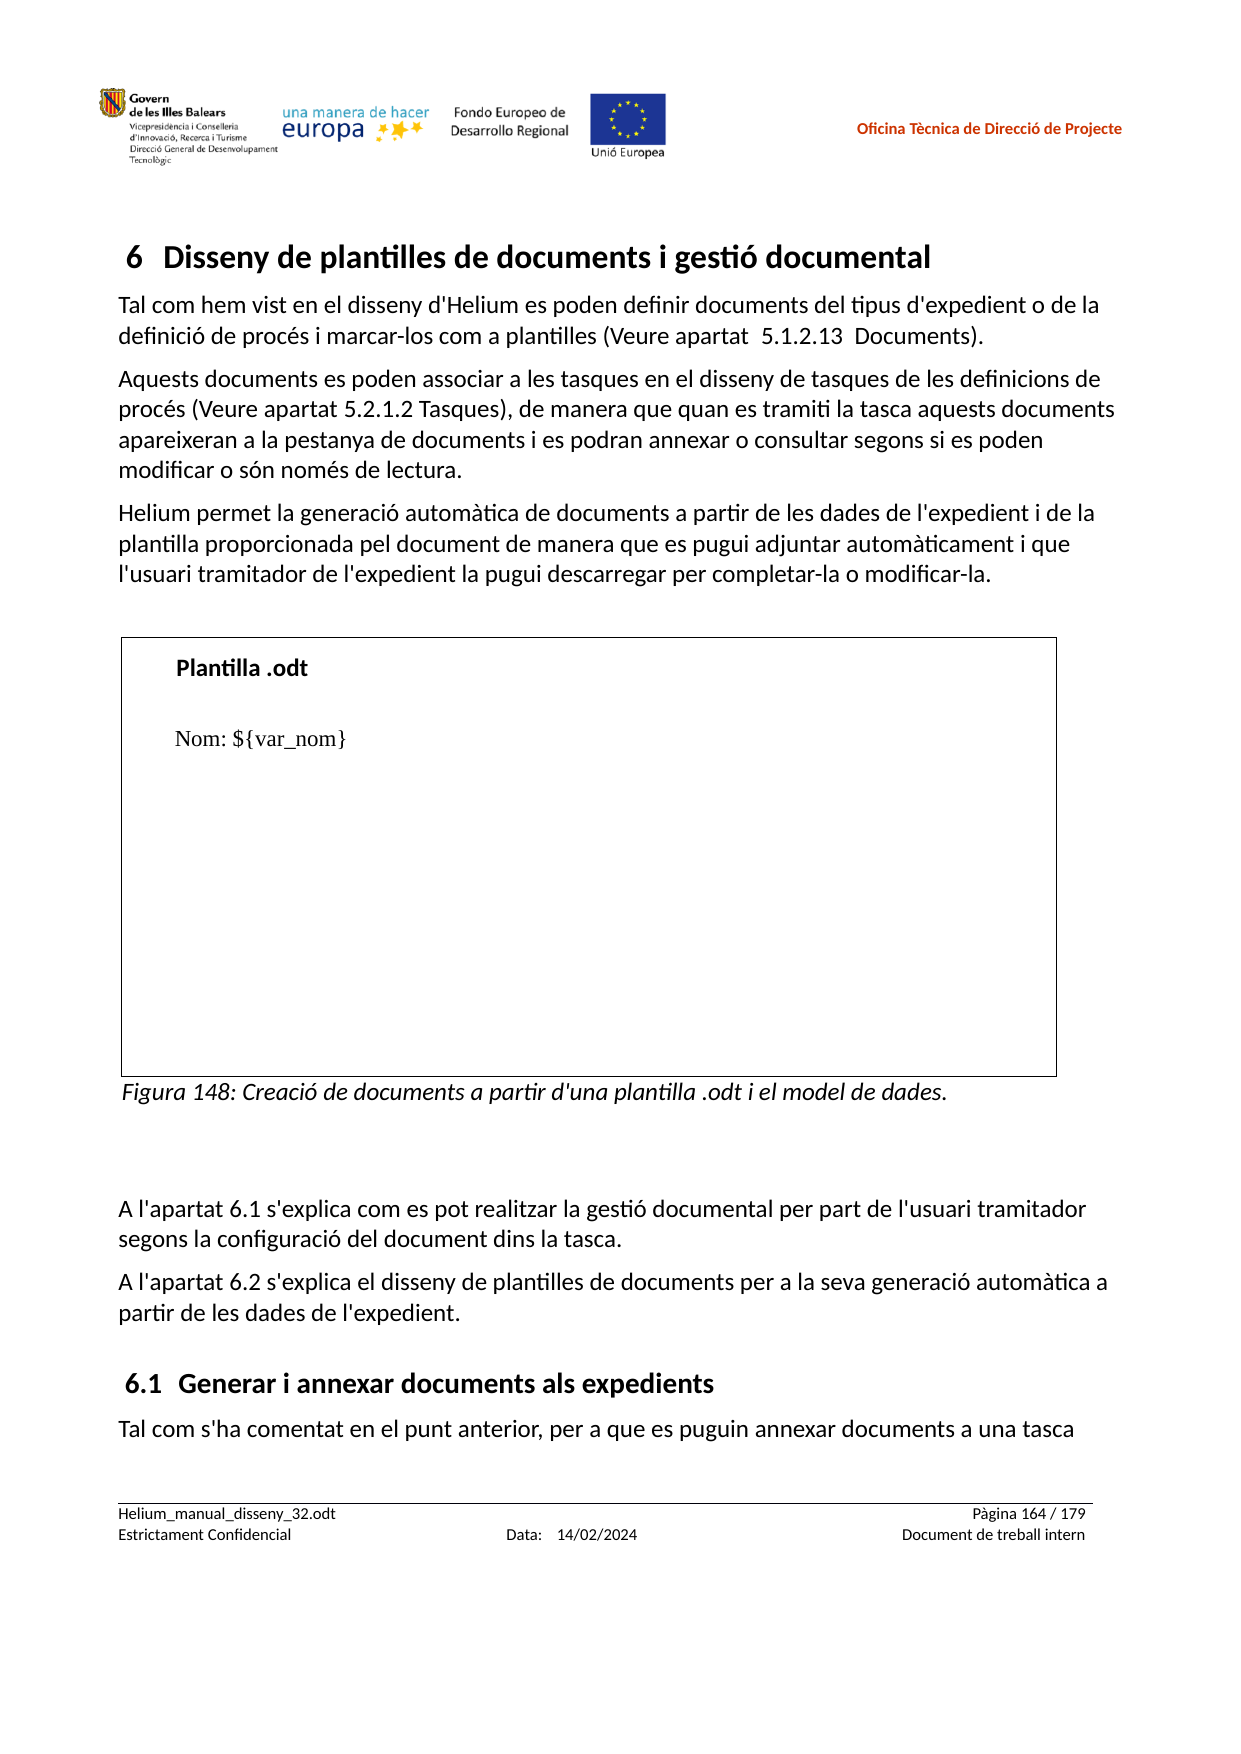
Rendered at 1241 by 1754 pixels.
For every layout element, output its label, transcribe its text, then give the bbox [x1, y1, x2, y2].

text A l'apartat 6.1 s'explica com es pot realitzar la gestió documental per part de l'usuari tramitador segons la configuració del document dins la tasca. [118, 1193, 1122, 1254]
text Tal com hem vist en el disseny d'Helium es poden definir documents del tipus d'expedient o de la definició de procés i marcar-los com a plantilles (Veure apartat 5.1.2.13 Documents). [118, 289, 1122, 350]
text A l'apartat 6.2 s'explica el disseny de plantilles de documents per a la seva generació automàtica a partir de les dades de l'expedient. [118, 1266, 1122, 1327]
text Tal com s'ha comentat en el punt anterior, per a que es puguin annexar documents a una tasca [118, 1413, 1122, 1444]
picture [99, 87, 668, 166]
text Figura 148: Creació de documents a partir d'una plantilla .odt i el model de dades. [122, 650, 1097, 1107]
subtitle Generar i annexar documents als expedients [118, 1365, 1122, 1401]
text Helium permet la generació automàtica de documents a partir de les dades de l'expedient i de la plantilla proporcionada pel document de manera que es pugui adjuntar automàticament i que l'usuari tramitador de l'expedient la pugui descarregar per completar-la o modificar-la. [118, 497, 1122, 589]
text Aquests documents es poden associar a les tasques en el disseny de tasques de les definicions de procés (Veure apartat 5.2.1.2 Tasques), de manera que quan es tramiti la tasca aquests documents apareixeran a la pestanya de documents i es podran annexar o consultar segons si es poden modificar o són només de lectura. [118, 363, 1122, 485]
subtitle Disseny de plantilles de documents i gestió documental [118, 236, 1122, 277]
